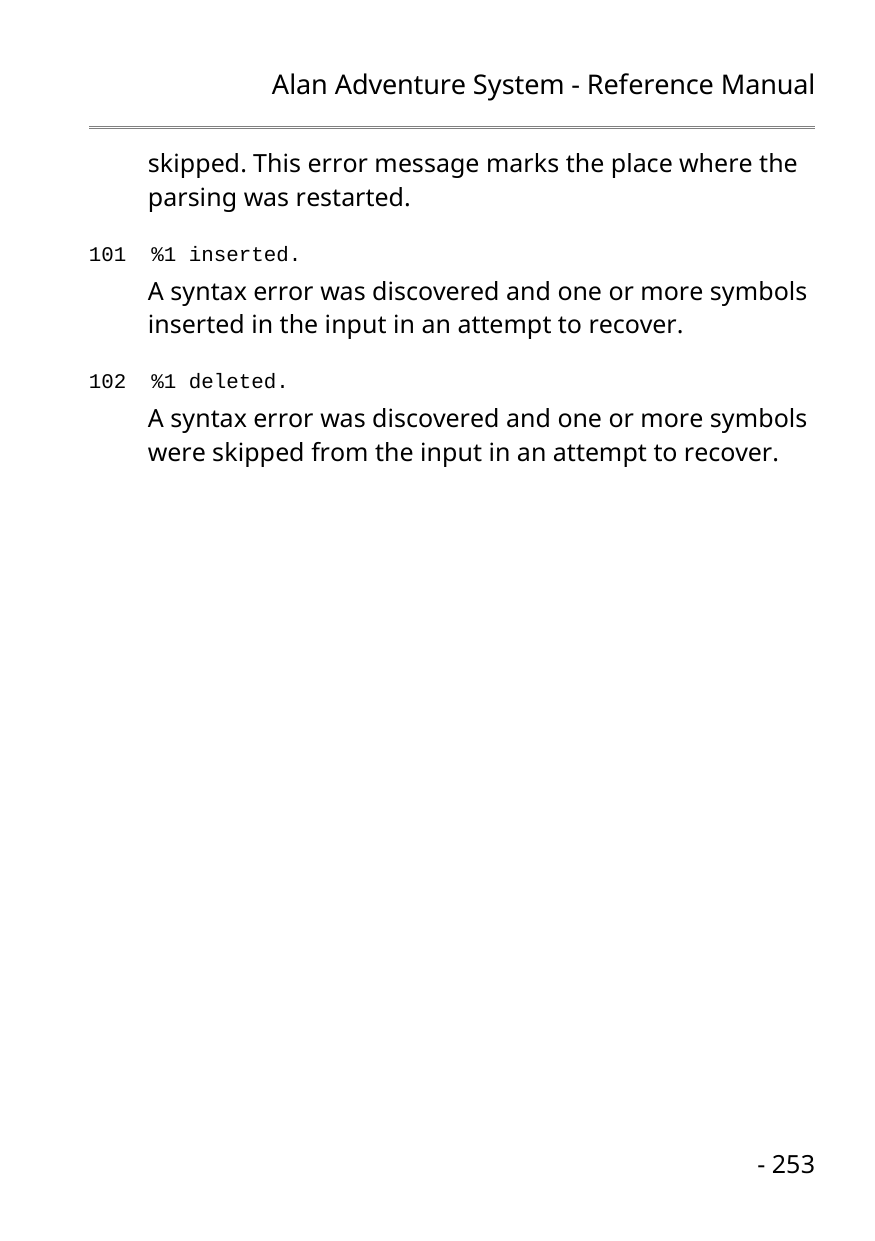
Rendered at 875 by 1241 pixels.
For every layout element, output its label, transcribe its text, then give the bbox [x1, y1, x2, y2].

text A syntax error was discovered and one or more symbols were skipped from the input in an attempt to recover. [148, 401, 815, 469]
text A syntax error was discovered and one or more symbols inserted in the input in an attempt to recover. [148, 273, 815, 341]
text skipped. This error message marks the place where the parsing was restarted. [148, 146, 815, 213]
text 102 %1 deleted. [88, 371, 815, 395]
text 101 %1 inserted. [88, 243, 815, 267]
